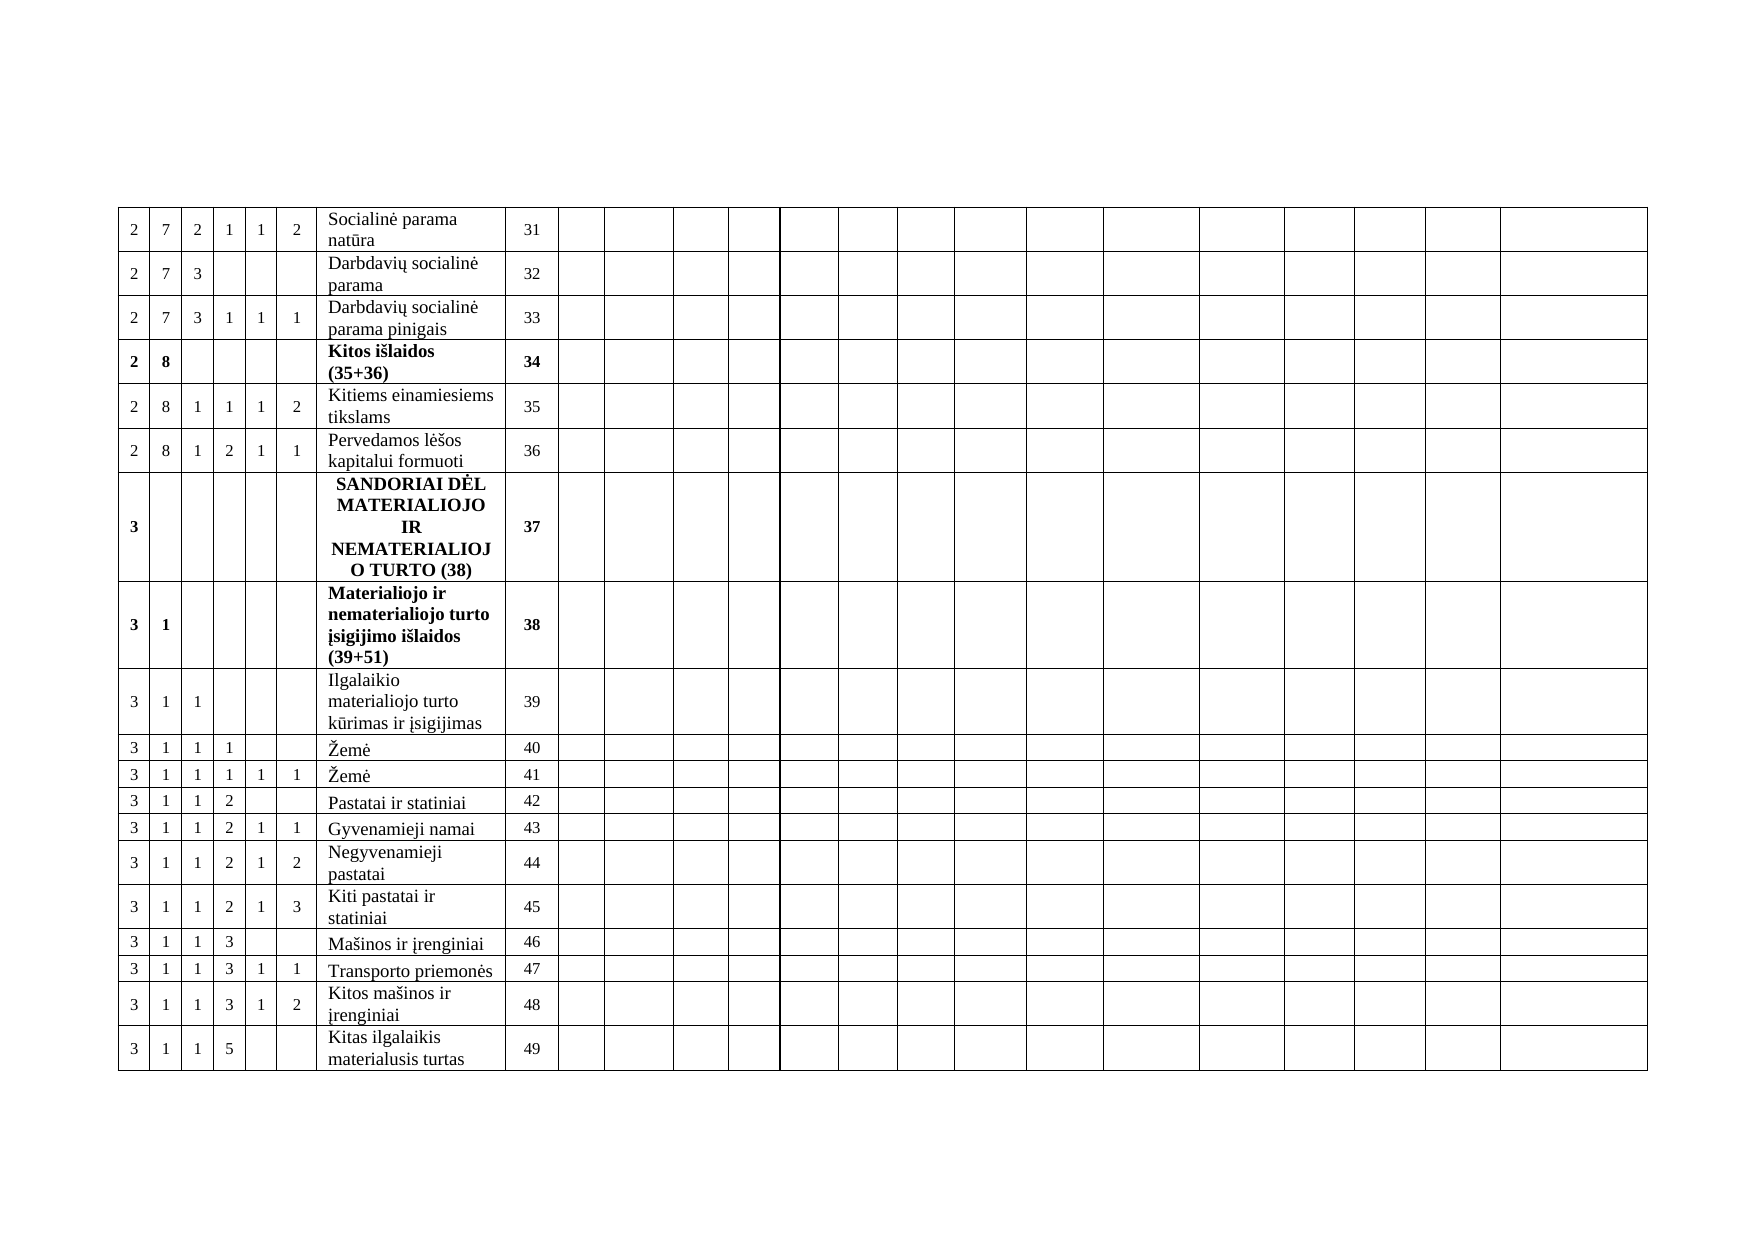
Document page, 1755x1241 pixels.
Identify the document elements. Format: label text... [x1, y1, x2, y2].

table_cell [182, 340, 213, 383]
table_cell 1 [182, 885, 213, 928]
table_cell Negyvenamieji pastatai [317, 841, 505, 884]
table_cell [1200, 956, 1284, 981]
table_cell [605, 788, 673, 813]
table_cell [1285, 761, 1354, 787]
table_cell [729, 340, 779, 383]
table_cell 1 [150, 582, 181, 668]
table_cell 1 [182, 1026, 213, 1069]
table_cell [1285, 582, 1354, 668]
table_cell [1027, 473, 1103, 581]
table_cell [1501, 788, 1647, 813]
table_cell [839, 788, 897, 813]
table_cell [674, 956, 728, 981]
table_cell [955, 1026, 1026, 1069]
table_cell [1200, 814, 1284, 840]
table_cell Darbdavių socialinė parama pinigais [317, 296, 505, 339]
table_cell [1285, 669, 1354, 733]
table_cell 3 [119, 929, 149, 955]
table_cell [1027, 582, 1103, 668]
table_cell [1285, 735, 1354, 760]
table_cell 2 [119, 384, 149, 427]
table_cell [605, 473, 673, 581]
table_cell [1104, 669, 1199, 733]
table_cell 3 [119, 956, 149, 981]
table_cell [605, 761, 673, 787]
table_cell [1355, 929, 1425, 955]
table_cell 1 [246, 841, 276, 884]
table_cell [1501, 384, 1647, 427]
table_cell [1200, 340, 1284, 383]
table_cell [1501, 735, 1647, 760]
table_cell [1426, 384, 1500, 427]
table_cell [605, 885, 673, 928]
table_cell [1027, 1026, 1103, 1069]
table_cell [955, 788, 1026, 813]
table_cell 1 [246, 296, 276, 339]
table_cell 2 [214, 841, 245, 884]
table_cell 3 [119, 1026, 149, 1069]
table_cell 42 [506, 788, 558, 813]
table_cell [1104, 473, 1199, 581]
table_cell [1501, 761, 1647, 787]
table_cell [1027, 340, 1103, 383]
table_cell [674, 208, 728, 251]
table_cell [605, 814, 673, 840]
table_cell [729, 208, 779, 251]
table_cell [781, 384, 838, 427]
table_cell [1104, 582, 1199, 668]
table_cell [1285, 208, 1354, 251]
table_cell 1 [182, 788, 213, 813]
table_cell 1 [150, 929, 181, 955]
table_cell Transporto priemonės [317, 956, 505, 981]
table_cell [955, 582, 1026, 668]
table_cell [1285, 1026, 1354, 1069]
table_cell 2 [277, 982, 316, 1025]
table_cell [277, 582, 316, 668]
table_cell [1355, 384, 1425, 427]
table_cell [955, 929, 1026, 955]
table_cell 3 [119, 735, 149, 760]
table_cell 1 [246, 814, 276, 840]
table_cell [1355, 788, 1425, 813]
table_cell 1 [150, 814, 181, 840]
table_cell [781, 296, 838, 339]
table_cell [1501, 885, 1647, 928]
table_cell 1 [277, 296, 316, 339]
table_cell [1426, 208, 1500, 251]
table_cell [214, 252, 245, 295]
table_cell 1 [150, 1026, 181, 1069]
table_cell [1104, 252, 1199, 295]
table_cell [1285, 340, 1354, 383]
table_cell [898, 788, 954, 813]
table_cell [246, 735, 276, 760]
table_cell [898, 669, 954, 733]
table_cell [605, 841, 673, 884]
table_cell 3 [119, 788, 149, 813]
table_cell [729, 296, 779, 339]
table_cell 8 [150, 340, 181, 383]
table_cell 45 [506, 885, 558, 928]
table_cell 3 [214, 956, 245, 981]
table_cell [729, 1026, 779, 1069]
table_cell [559, 735, 604, 760]
table_cell [674, 735, 728, 760]
table_cell [1200, 208, 1284, 251]
table_cell [1355, 1026, 1425, 1069]
table_cell [559, 252, 604, 295]
table_cell 3 [182, 252, 213, 295]
table_cell 1 [182, 429, 213, 472]
table_cell [839, 735, 897, 760]
table_cell [1285, 296, 1354, 339]
table_cell [955, 669, 1026, 733]
table_cell [605, 1026, 673, 1069]
table_cell [1426, 296, 1500, 339]
table_cell [559, 841, 604, 884]
table_cell [955, 841, 1026, 884]
table_cell [559, 885, 604, 928]
table_cell [898, 208, 954, 251]
table_cell [898, 929, 954, 955]
table_cell [246, 669, 276, 733]
table_cell [674, 473, 728, 581]
table_cell [277, 1026, 316, 1069]
table_cell 1 [150, 982, 181, 1025]
table_cell [1285, 885, 1354, 928]
table_cell 1 [246, 384, 276, 427]
table_cell [781, 814, 838, 840]
table_cell [1104, 788, 1199, 813]
table_cell [605, 582, 673, 668]
table_cell [781, 429, 838, 472]
table_cell [1501, 296, 1647, 339]
table_cell [559, 296, 604, 339]
table_cell [1285, 814, 1354, 840]
table_cell [674, 384, 728, 427]
table_cell 39 [506, 669, 558, 733]
table_cell [1200, 761, 1284, 787]
table_cell [246, 929, 276, 955]
table_cell [1027, 208, 1103, 251]
table_cell [1027, 429, 1103, 472]
table_cell 3 [214, 982, 245, 1025]
table_cell [781, 582, 838, 668]
table_cell [729, 582, 779, 668]
table_cell 1 [214, 735, 245, 760]
table_cell [1355, 669, 1425, 733]
table_cell 2 [119, 208, 149, 251]
table_cell [559, 384, 604, 427]
table_cell [1426, 669, 1500, 733]
table_cell [559, 429, 604, 472]
table_cell Gyvenamieji namai [317, 814, 505, 840]
table_cell [1104, 761, 1199, 787]
table_cell [1501, 340, 1647, 383]
table_cell 3 [119, 582, 149, 668]
table_cell [1104, 929, 1199, 955]
table_cell 3 [119, 473, 149, 581]
table_cell [839, 885, 897, 928]
table_cell 1 [277, 956, 316, 981]
table_cell 41 [506, 761, 558, 787]
table_cell [781, 788, 838, 813]
table_cell [1426, 252, 1500, 295]
table_cell [1355, 761, 1425, 787]
table_cell [1027, 296, 1103, 339]
table_cell 1 [246, 982, 276, 1025]
table_cell [839, 929, 897, 955]
table_cell [674, 669, 728, 733]
table_cell 3 [119, 761, 149, 787]
table_cell [1104, 956, 1199, 981]
table_cell [1501, 429, 1647, 472]
table_cell [839, 340, 897, 383]
table_cell [1501, 669, 1647, 733]
table_cell 3 [277, 885, 316, 928]
table_cell [898, 814, 954, 840]
table_cell 33 [506, 296, 558, 339]
table_cell [781, 735, 838, 760]
table_cell [277, 340, 316, 383]
table_cell 1 [150, 841, 181, 884]
table_cell [839, 982, 897, 1025]
table_cell 2 [182, 208, 213, 251]
table_cell [559, 1026, 604, 1069]
table_cell [729, 761, 779, 787]
table_cell 1 [150, 669, 181, 733]
table_cell [559, 340, 604, 383]
table_cell [1426, 982, 1500, 1025]
table_cell [559, 788, 604, 813]
table_cell [839, 814, 897, 840]
table_cell 3 [214, 929, 245, 955]
table_cell [674, 814, 728, 840]
table_cell [729, 788, 779, 813]
table_cell [1501, 841, 1647, 884]
table_cell [605, 956, 673, 981]
table_cell [674, 788, 728, 813]
table_cell [729, 929, 779, 955]
table_cell [955, 296, 1026, 339]
table_cell [781, 885, 838, 928]
table_cell Kiti pastatai ir statiniai [317, 885, 505, 928]
table_cell [1426, 814, 1500, 840]
table_cell [1104, 735, 1199, 760]
table_cell [1027, 384, 1103, 427]
table_cell [1501, 1026, 1647, 1069]
table_cell 2 [214, 429, 245, 472]
table_cell [729, 252, 779, 295]
table_cell [1355, 340, 1425, 383]
table_cell [955, 885, 1026, 928]
table_cell [1200, 929, 1284, 955]
table_cell [898, 252, 954, 295]
table_cell [729, 669, 779, 733]
table_cell [781, 956, 838, 981]
table_cell [898, 473, 954, 581]
table_cell [1355, 956, 1425, 981]
table_cell [1426, 841, 1500, 884]
table_cell [605, 735, 673, 760]
table_cell [605, 384, 673, 427]
table_cell [277, 929, 316, 955]
table_cell [214, 582, 245, 668]
table_cell [1285, 429, 1354, 472]
table_cell [781, 841, 838, 884]
table_cell [605, 669, 673, 733]
table_cell [1426, 956, 1500, 981]
table_cell [1501, 956, 1647, 981]
table_cell 1 [150, 761, 181, 787]
table_cell [1355, 429, 1425, 472]
table_cell [1426, 1026, 1500, 1069]
table_cell [1104, 384, 1199, 427]
table_cell [1355, 296, 1425, 339]
table_cell [1501, 252, 1647, 295]
table_cell 35 [506, 384, 558, 427]
table_cell [1501, 929, 1647, 955]
table_cell [1285, 252, 1354, 295]
table_cell 5 [214, 1026, 245, 1069]
table_cell [246, 788, 276, 813]
table_cell [605, 982, 673, 1025]
table_cell [559, 208, 604, 251]
table_cell [559, 669, 604, 733]
table_cell [839, 252, 897, 295]
table_cell 1 [214, 384, 245, 427]
table_cell [955, 384, 1026, 427]
table_cell [781, 340, 838, 383]
table_cell 2 [214, 788, 245, 813]
table_cell 1 [150, 956, 181, 981]
table_cell [674, 296, 728, 339]
table_cell [781, 929, 838, 955]
table_cell 1 [246, 208, 276, 251]
table_cell [1355, 885, 1425, 928]
table_cell Mašinos ir įrenginiai [317, 929, 505, 955]
table_cell [605, 340, 673, 383]
table_cell [1285, 956, 1354, 981]
table_cell [277, 252, 316, 295]
table_cell 7 [150, 208, 181, 251]
table_cell 8 [150, 429, 181, 472]
table_cell 1 [246, 761, 276, 787]
table_cell [729, 982, 779, 1025]
table_cell [729, 956, 779, 981]
table_cell [1501, 473, 1647, 581]
table_cell [781, 982, 838, 1025]
table_cell [1200, 384, 1284, 427]
table_cell 43 [506, 814, 558, 840]
table_cell [781, 473, 838, 581]
table_cell [214, 473, 245, 581]
table_cell [781, 1026, 838, 1069]
table_cell [781, 252, 838, 295]
table_cell 2 [119, 252, 149, 295]
table_cell [674, 429, 728, 472]
table_cell [955, 340, 1026, 383]
table_cell [839, 296, 897, 339]
table_cell [839, 473, 897, 581]
table_cell 2 [277, 384, 316, 427]
table_cell [1200, 582, 1284, 668]
table_cell [955, 208, 1026, 251]
table_cell Darbdavių socialinė parama [317, 252, 505, 295]
table_cell [1426, 788, 1500, 813]
table_cell 1 [182, 929, 213, 955]
table_cell [1285, 384, 1354, 427]
table_cell [955, 814, 1026, 840]
table_cell [729, 814, 779, 840]
table_cell [898, 1026, 954, 1069]
table_cell [1426, 929, 1500, 955]
table_cell [729, 735, 779, 760]
table_cell [955, 429, 1026, 472]
table_cell SANDORIAI DĖL MATERIALIOJO IR NEMATERIALIOJO TURTO (38) [317, 473, 505, 581]
table_cell [1355, 982, 1425, 1025]
table_cell [1104, 340, 1199, 383]
table_cell [1200, 1026, 1284, 1069]
table_cell [839, 384, 897, 427]
table_cell [1104, 885, 1199, 928]
table_cell [781, 669, 838, 733]
table_cell [1027, 761, 1103, 787]
table_cell [1355, 582, 1425, 668]
table_cell [1355, 252, 1425, 295]
table_cell 7 [150, 252, 181, 295]
table_cell [955, 252, 1026, 295]
table_cell [898, 735, 954, 760]
table_cell [1285, 473, 1354, 581]
table_cell [1355, 473, 1425, 581]
table_cell [898, 761, 954, 787]
table_cell 2 [214, 885, 245, 928]
table_cell Socialinė parama natūra [317, 208, 505, 251]
table_cell 3 [119, 885, 149, 928]
table_cell 3 [119, 814, 149, 840]
table_cell [605, 208, 673, 251]
table_cell [674, 340, 728, 383]
table_cell [277, 788, 316, 813]
table_cell 44 [506, 841, 558, 884]
table_cell [246, 473, 276, 581]
table_cell 8 [150, 384, 181, 427]
table_cell 46 [506, 929, 558, 955]
table_cell 3 [119, 982, 149, 1025]
table_cell [559, 473, 604, 581]
table_cell [898, 841, 954, 884]
table_cell [729, 429, 779, 472]
table_cell [277, 735, 316, 760]
table_cell 1 [246, 956, 276, 981]
table_cell [674, 885, 728, 928]
table_cell [674, 252, 728, 295]
table_cell [246, 582, 276, 668]
table_cell Pervedamos lėšos kapitalui formuoti [317, 429, 505, 472]
table_cell [898, 885, 954, 928]
table_cell [1200, 252, 1284, 295]
table_cell [1200, 982, 1284, 1025]
table_cell [559, 814, 604, 840]
table_cell [1027, 669, 1103, 733]
table_cell [1501, 208, 1647, 251]
table_cell [839, 1026, 897, 1069]
table_cell [839, 669, 897, 733]
table_cell [839, 582, 897, 668]
table_cell [1355, 208, 1425, 251]
table_cell [1285, 841, 1354, 884]
table_cell 1 [182, 814, 213, 840]
table_cell 37 [506, 473, 558, 581]
table_cell 31 [506, 208, 558, 251]
table_cell Kitiems einamiesiems tikslams [317, 384, 505, 427]
table_cell 1 [277, 429, 316, 472]
table_cell [674, 929, 728, 955]
table_cell [277, 669, 316, 733]
table_cell [898, 296, 954, 339]
table_cell 1 [150, 788, 181, 813]
table_cell Pastatai ir statiniai [317, 788, 505, 813]
table_cell [1200, 669, 1284, 733]
table_cell [150, 473, 181, 581]
table_cell [1104, 208, 1199, 251]
table_cell [246, 252, 276, 295]
table_cell 3 [182, 296, 213, 339]
table_cell 2 [214, 814, 245, 840]
table_cell [729, 841, 779, 884]
table_cell [1200, 788, 1284, 813]
table_cell 1 [182, 761, 213, 787]
table_cell [246, 1026, 276, 1069]
table_cell 7 [150, 296, 181, 339]
table_cell 49 [506, 1026, 558, 1069]
table_cell [1027, 841, 1103, 884]
table_cell [781, 208, 838, 251]
table_cell [559, 582, 604, 668]
table_cell [839, 956, 897, 981]
table_cell [1426, 761, 1500, 787]
table_cell [898, 956, 954, 981]
table_cell Materialiojo ir nematerialiojo turto įsigijimo išlaidos (39+51) [317, 582, 505, 668]
table_cell 47 [506, 956, 558, 981]
table_cell [1426, 429, 1500, 472]
table_cell 1 [277, 814, 316, 840]
table_cell [729, 885, 779, 928]
table_cell [1285, 982, 1354, 1025]
table_cell 1 [182, 384, 213, 427]
table_cell 38 [506, 582, 558, 668]
table_cell [559, 956, 604, 981]
table_cell 36 [506, 429, 558, 472]
table_cell [898, 582, 954, 668]
table_cell [1104, 982, 1199, 1025]
table_cell [1426, 885, 1500, 928]
table_cell 1 [182, 956, 213, 981]
table_cell 1 [182, 669, 213, 733]
table_cell [1501, 982, 1647, 1025]
table_cell 1 [182, 841, 213, 884]
table_cell [214, 340, 245, 383]
table_cell [1285, 788, 1354, 813]
table_cell 1 [150, 735, 181, 760]
table_cell 1 [246, 429, 276, 472]
table_cell 1 [150, 885, 181, 928]
table_cell Kitas ilgalaikis materialusis turtas [317, 1026, 505, 1069]
table_cell [674, 841, 728, 884]
table_cell [1027, 956, 1103, 981]
table_cell [839, 841, 897, 884]
table_cell [1027, 982, 1103, 1025]
table_cell 1 [214, 208, 245, 251]
table_cell 2 [277, 208, 316, 251]
table_cell [605, 429, 673, 472]
table_cell [674, 582, 728, 668]
table_cell [559, 982, 604, 1025]
table_cell [898, 340, 954, 383]
table_cell [729, 473, 779, 581]
table_cell [955, 761, 1026, 787]
table_cell [1104, 841, 1199, 884]
table_cell [1027, 735, 1103, 760]
table_cell [1501, 814, 1647, 840]
table_cell 1 [277, 761, 316, 787]
table_cell [839, 429, 897, 472]
table_cell [898, 982, 954, 1025]
table_cell [898, 429, 954, 472]
table_cell 2 [119, 340, 149, 383]
table_cell [1104, 1026, 1199, 1069]
table_cell [1426, 473, 1500, 581]
table_cell [1501, 582, 1647, 668]
table_cell [559, 929, 604, 955]
table_cell [1200, 885, 1284, 928]
table_cell [1355, 841, 1425, 884]
table_cell 1 [214, 761, 245, 787]
table_cell [955, 956, 1026, 981]
table_cell Ilgalaikio materialiojo turto kūrimas ir įsigijimas [317, 669, 505, 733]
table_cell [1285, 929, 1354, 955]
table_cell [605, 929, 673, 955]
table_cell Žemė [317, 735, 505, 760]
table_cell [214, 669, 245, 733]
table_cell [1355, 814, 1425, 840]
table_cell [246, 340, 276, 383]
table_cell [1027, 814, 1103, 840]
table_cell 40 [506, 735, 558, 760]
table_cell Žemė [317, 761, 505, 787]
table_cell 1 [214, 296, 245, 339]
table_cell [1426, 735, 1500, 760]
table_cell 34 [506, 340, 558, 383]
table_cell [559, 761, 604, 787]
table_cell [1027, 929, 1103, 955]
table_cell 1 [246, 885, 276, 928]
table_cell 1 [182, 982, 213, 1025]
table_cell [674, 982, 728, 1025]
table_cell [1027, 788, 1103, 813]
table_cell [955, 982, 1026, 1025]
table_cell 2 [119, 429, 149, 472]
table_cell [1200, 735, 1284, 760]
table_cell [1200, 841, 1284, 884]
table_cell [605, 296, 673, 339]
table_cell [1104, 429, 1199, 472]
table_cell [729, 384, 779, 427]
table_cell [1027, 252, 1103, 295]
table_cell [605, 252, 673, 295]
table_cell Kitos mašinos ir įrenginiai [317, 982, 505, 1025]
table_cell [1200, 473, 1284, 581]
table_cell [674, 1026, 728, 1069]
table_cell [1104, 814, 1199, 840]
table_cell [1426, 340, 1500, 383]
table_cell [839, 761, 897, 787]
table_cell [955, 735, 1026, 760]
table_cell [1200, 296, 1284, 339]
table_cell 48 [506, 982, 558, 1025]
table_cell [955, 473, 1026, 581]
table_cell [1355, 735, 1425, 760]
table_cell 2 [277, 841, 316, 884]
table_cell [1104, 296, 1199, 339]
table_cell 3 [119, 669, 149, 733]
table_cell [1027, 885, 1103, 928]
table_cell [182, 582, 213, 668]
table_cell Kitos išlaidos (35+36) [317, 340, 505, 383]
table_cell [839, 208, 897, 251]
table_cell [1426, 582, 1500, 668]
table_cell 2 [119, 296, 149, 339]
table_cell [182, 473, 213, 581]
table_cell [674, 761, 728, 787]
table_cell [898, 384, 954, 427]
table_cell [1200, 429, 1284, 472]
table_cell [781, 761, 838, 787]
table_cell 1 [182, 735, 213, 760]
table_cell 32 [506, 252, 558, 295]
table_cell 3 [119, 841, 149, 884]
table_cell [277, 473, 316, 581]
